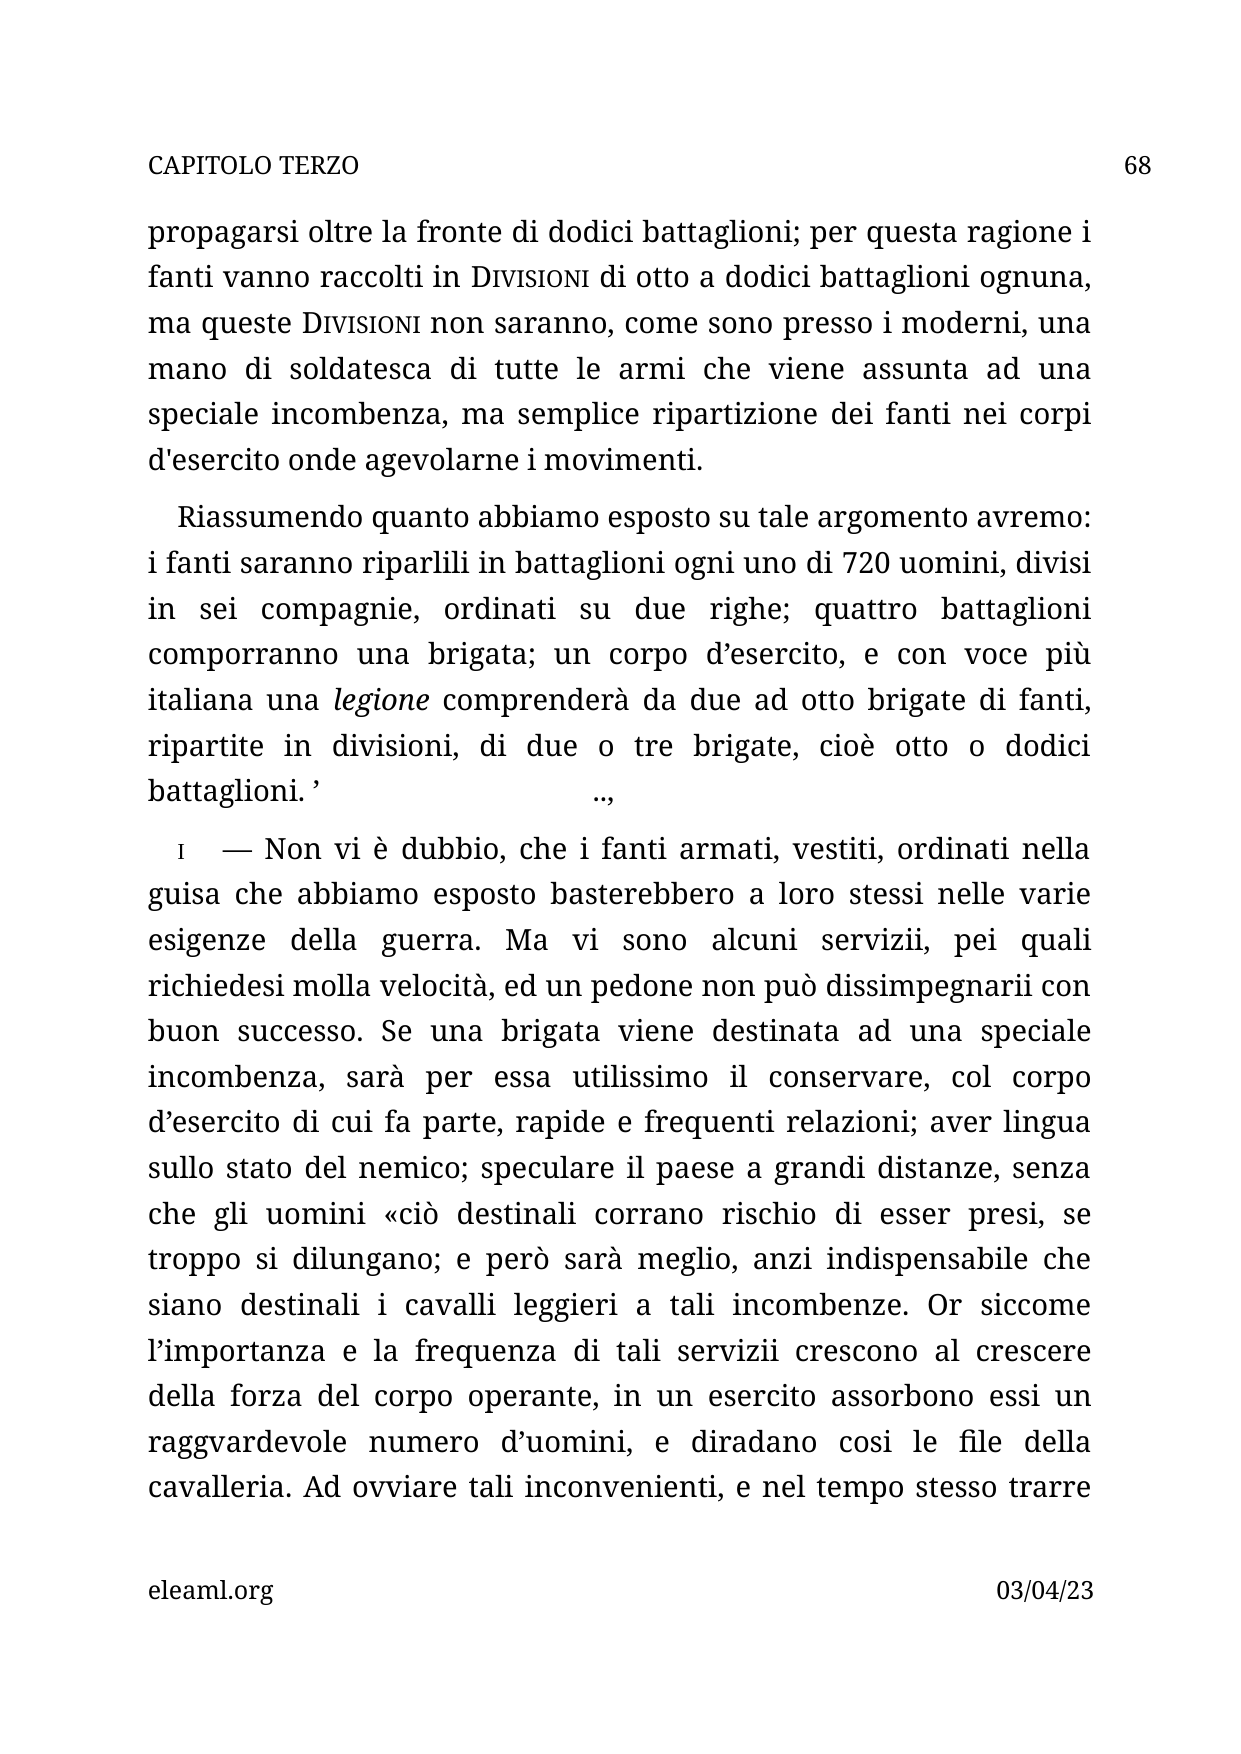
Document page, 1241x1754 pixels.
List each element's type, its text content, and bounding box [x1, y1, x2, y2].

text Riassumendo quanto abbiamo esposto su tale argomento avremo: i fanti saranno riparlili in battaglioni ogni uno di 720 uomini, divisi in sei compagnie, ordinati su due righe; quattro battaglioni comporranno una brigata; un corpo d’esercito, e con voce più italiana una legione comprenderà da due ad otto brigate di fanti, ripartite in divisioni, di due o tre brigate, cioè otto o dodici battaglioni. ’ .., [148, 497, 1093, 810]
list — Non vi è dubbio, che i fanti armati, vestiti, ordinati nella guisa che abbiamo esposto basterebbero a loro stessi nelle varie esigenze della guerra. Ma vi sono alcuni servizii, pei quali richiedesi molla velocità, ed un pedone non può dissimpegnarii con buon successo. Se una brigata viene destinata ad una speciale incombenza, sarà per essa utilissimo il conservare, col corpo d’esercito di cui fa parte, rapide e frequenti relazioni; aver lingua sullo stato del nemico; speculare il paese a grandi distanze, senza che gli uomini «ciò destinali corrano rischio di esser presi, se troppo si dilungano; e però sarà meglio, anzi indispensabile che siano destinali i cavalli leggieri a tali incombenze. Or siccome l’importanza e la frequenza di tali servizii crescono al crescere della forza del corpo operante, in un esercito assorbono essi un raggvardevole numero d’uomini, e diradano cosi le file della cavalleria. Ad ovviare tali inconvenienti, e nel tempo stesso trarre [148, 828, 1093, 1506]
text propagarsi oltre la fronte di dodici battaglioni; per questa ragione i fanti vanno raccolti in Divisioni di otto a dodici battaglioni ognuna, ma queste Divisioni non saranno, come sono presso i moderni, una mano di soldatesca di tutte le armi che viene assunta ad una speciale incombenza, ma semplice ripartizione dei fanti nei corpi d'esercito onde agevolarne i movimenti. [148, 211, 1093, 479]
